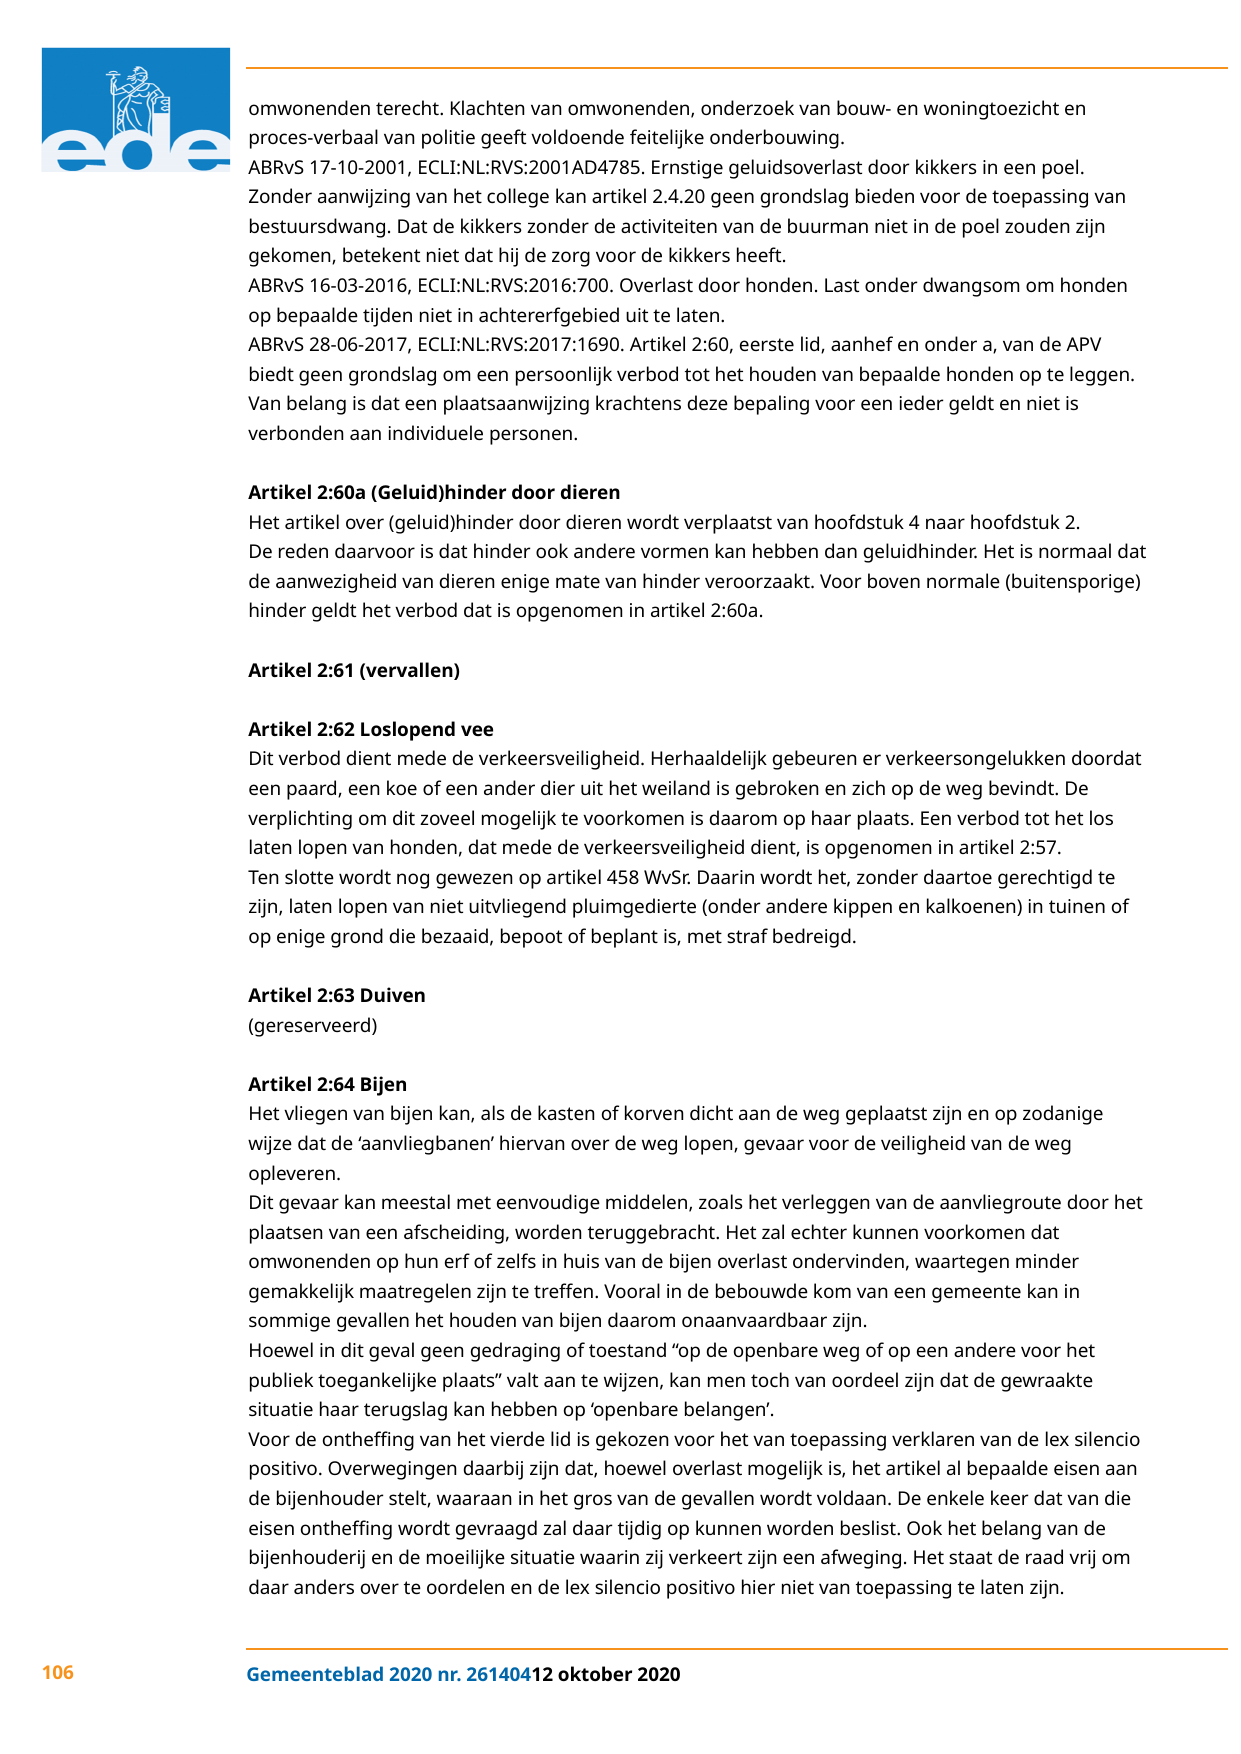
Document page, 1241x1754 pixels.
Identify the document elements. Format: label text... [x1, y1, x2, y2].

text Ten slotte wordt nog gewezen op artikel 458 WvSr. Daarin wordt het, zonder daartoe gerechtigd te zijn, laten lopen van niet uitvliegend pluimgedierte (onder andere kippen en kalkoenen) in tuinen of op enige grond die bezaaid, bepoot of beplant is, met straf bedreigd. [248, 864, 1152, 949]
text ABRvS 17-10-2001, ECLI:NL:RVS:2001AD4785. Ernstige geluidsoverlast door kikkers in een poel. Zonder aanwijzing van het college kan artikel 2.4.20 geen grondslag bieden voor de toepassing van bestuursdwang. Dat de kikkers zonder de activiteiten van de buurman niet in de poel zouden zijn gekomen, betekent niet dat hij de zorg voor de kikkers heeft. [248, 154, 1152, 268]
picture [41, 47, 231, 172]
text Het vliegen van bijen kan, als de kasten of korven dicht aan de weg geplaatst zijn en op zodanige wijze dat de ‘aanvliegbanen’ hiervan over de weg lopen, gevaar voor de veiligheid van de weg opleveren. [248, 1101, 1152, 1186]
text ABRvS 28-06-2017, ECLI:NL:RVS:2017:1690. Artikel 2:60, eerste lid, aanhef en onder a, van de APV biedt geen grondslag om een persoonlijk verbod tot het houden van bepaalde honden op te leggen. Van belang is dat een plaatsaanwijzing krachtens deze bepaling voor een ieder geldt en niet is verbonden aan individuele personen. [248, 331, 1152, 446]
text Het artikel over (geluid)hinder door dieren wordt verplaatst van hoofdstuk 4 naar hoofdstuk 2. [248, 509, 1152, 535]
text De reden daarvoor is dat hinder ook andere vormen kan hebben dan geluidhinder. Het is normaal dat de aanwezigheid van dieren enige mate van hinder veroorzaakt. Voor boven normale (buitensporige) hinder geldt het verbod dat is opgenomen in artikel 2:60a. [248, 538, 1152, 623]
text Voor de ontheffing van het vierde lid is gekozen voor het van toepassing verklaren van de lex silencio positivo. Overwegingen daarbij zijn dat, hoewel overlast mogelijk is, het artikel al bepaalde eisen aan de bijenhouder stelt, waaraan in het gros van de gevallen wordt voldaan. De enkele keer dat van die eisen ontheffing wordt gevraagd zal daar tijdig op kunnen worden beslist. Ook het belang van de bijenhouderij en de moeilijke situatie waarin zij verkeert zijn een afweging. Het staat de raad vrij om daar anders over te oordelen en de lex silencio positivo hier niet van toepassing te laten zijn. [248, 1426, 1152, 1600]
text Artikel 2:63 Duiven [248, 982, 1152, 1008]
text ABRvS 16-03-2016, ECLI:NL:RVS:2016:700. Overlast door honden. Last onder dwangsom om honden op bepaalde tijden niet in achtererfgebied uit te laten. [248, 272, 1152, 328]
text Dit verbod dient mede de verkeersveiligheid. Herhaaldelijk gebeuren er verkeersongelukken doordat een paard, een koe of een ander dier uit het weiland is gebroken en zich op de weg bevindt. De verplichting om dit zoveel mogelijk te voorkomen is daarom op haar plaats. Een verbod tot het los laten lopen van honden, dat mede de verkeersveiligheid dient, is opgenomen in artikel 2:57. [248, 746, 1152, 860]
text (gereserveerd) [248, 1012, 1152, 1038]
text Artikel 2:64 Bijen [248, 1071, 1152, 1097]
text omwonenden terecht. Klachten van omwonenden, onderzoek van bouw- en woningtoezicht en proces-verbaal van politie geeft voldoende feitelijke onderbouwing. [248, 95, 1152, 150]
text Artikel 2:61 (vervallen) [248, 657, 1152, 683]
text Hoewel in dit geval geen gedraging of toestand “op de openbare weg of op een andere voor het publiek toegankelijke plaats” valt aan te wijzen, kan men toch van oordeel zijn dat de gewraakte situatie haar terugslag kan hebben op ‘openbare belangen’. [248, 1337, 1152, 1422]
text Artikel 2:62 Loslopend vee [248, 716, 1152, 742]
text Artikel 2:60a (Geluid)hinder door dieren [248, 479, 1152, 505]
text Dit gevaar kan meestal met eenvoudige middelen, zoals het verleggen van de aanvliegroute door het plaatsen van een afscheiding, worden teruggebracht. Het zal echter kunnen voorkomen dat omwonenden op hun erf of zelfs in huis van de bijen overlast ondervinden, waartegen minder gemakkelijk maatregelen zijn te treffen. Vooral in de bebouwde kom van een gemeente kan in sommige gevallen het houden van bijen daarom onaanvaardbaar zijn. [248, 1189, 1152, 1333]
